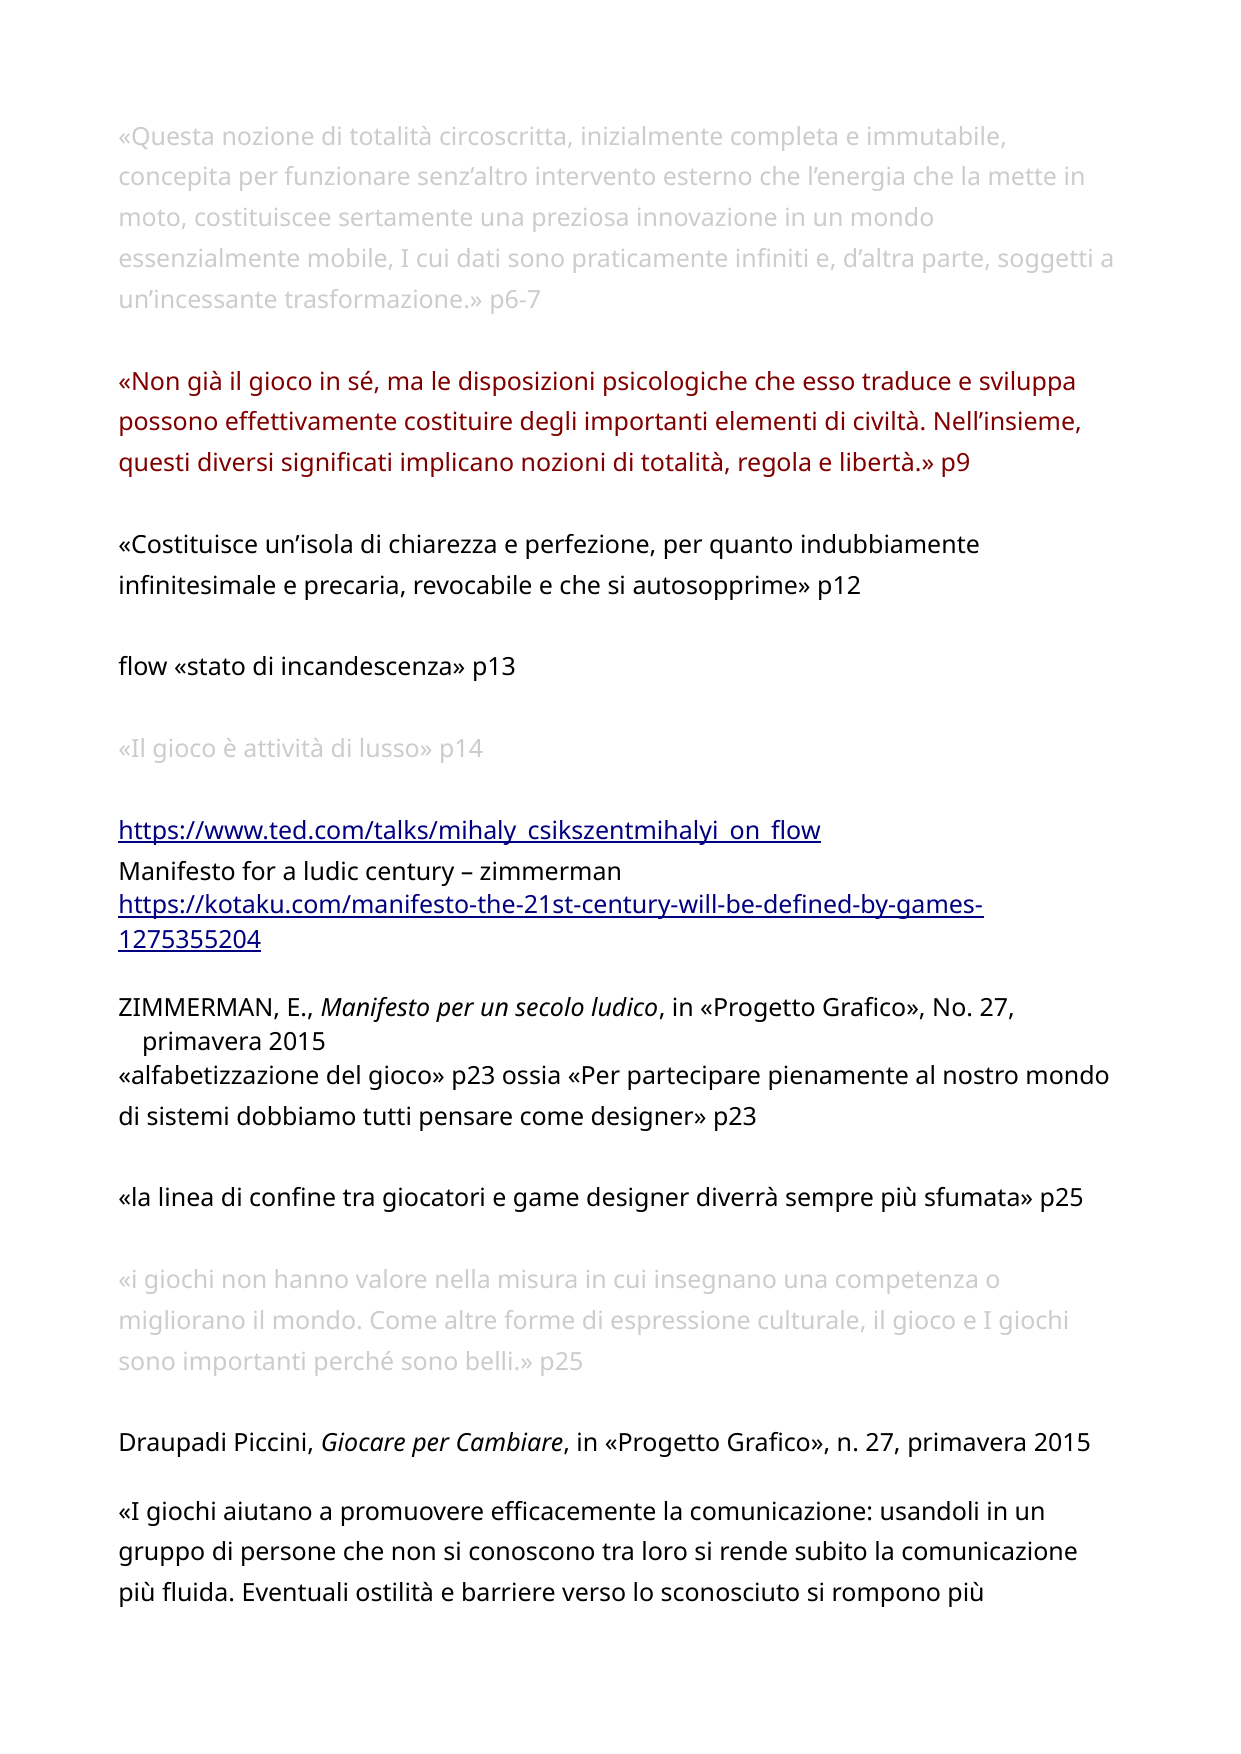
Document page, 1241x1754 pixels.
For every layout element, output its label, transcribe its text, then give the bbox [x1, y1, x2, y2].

text flow «stato di incandescenza» p13 [118, 649, 1122, 683]
text https://www.ted.com/talks/mihaly_csikszentmihalyi_on_flow [118, 812, 1122, 846]
text «Costituisce un’isola di chiarezza e perfezione, per quanto indubbiamente infinitesimale e precaria, revocabile e che si autosopprime» p12 [118, 526, 1122, 601]
text ZIMMERMAN, E., Manifesto per un secolo ludico, in «Progetto Grafico», No. 27, primavera 2015 [118, 989, 1122, 1057]
text «Il gioco è attività di lusso» p14 [118, 731, 1122, 765]
text Draupadi Piccini, Giocare per Cambiare, in «Progetto Grafico», n. 27, primavera 2015 [118, 1425, 1122, 1459]
text «Non già il gioco in sé, ma le disposizioni psicologiche che esso traduce e sviluppa possono effettivamente costituire degli importanti elementi di civiltà. Nell’insieme, questi diversi significati implicano nozioni di totalità, regola e libertà.» p9 [118, 363, 1122, 479]
text «I giochi aiutano a promuovere efficacemente la comunicazione: usandoli in un gruppo di persone che non si conoscono tra loro si rende subito la comunicazione più fluida. Eventuali ostilità e barriere verso lo sconosciuto si rompono più [118, 1493, 1122, 1609]
text Manifesto for a ludic century – zimmerman [118, 853, 1122, 887]
text «la linea di confine tra giocatori e game designer diverrà sempre più sfumata» p25 [118, 1180, 1122, 1214]
text «alfabetizzazione del gioco» p23 ossia «Per partecipare pienamente al nostro mondo di sistemi dobbiamo tutti pensare come designer» p23 [118, 1057, 1122, 1132]
text https://kotaku.com/manifesto-the-21st-century-will-be-defined-by-games-1275355204 [118, 887, 1122, 955]
text «i giochi non hanno valore nella misura in cui insegnano una competenza o migliorano il mondo. Come altre forme di espressione culturale, il gioco e I giochi sono importanti perché sono belli.» p25 [118, 1262, 1122, 1377]
text «Questa nozione di totalità circoscritta, inizialmente completa e immutabile, concepita per funzionare senz’altro intervento esterno che l’energia che la mette in moto, costituiscee sertamente una preziosa innovazione in un mondo essenzialmente mobile, I cui dati sono praticamente infiniti e, d’altra parte, soggetti a un’incessante trasformazione.» p6-7 [118, 118, 1122, 316]
